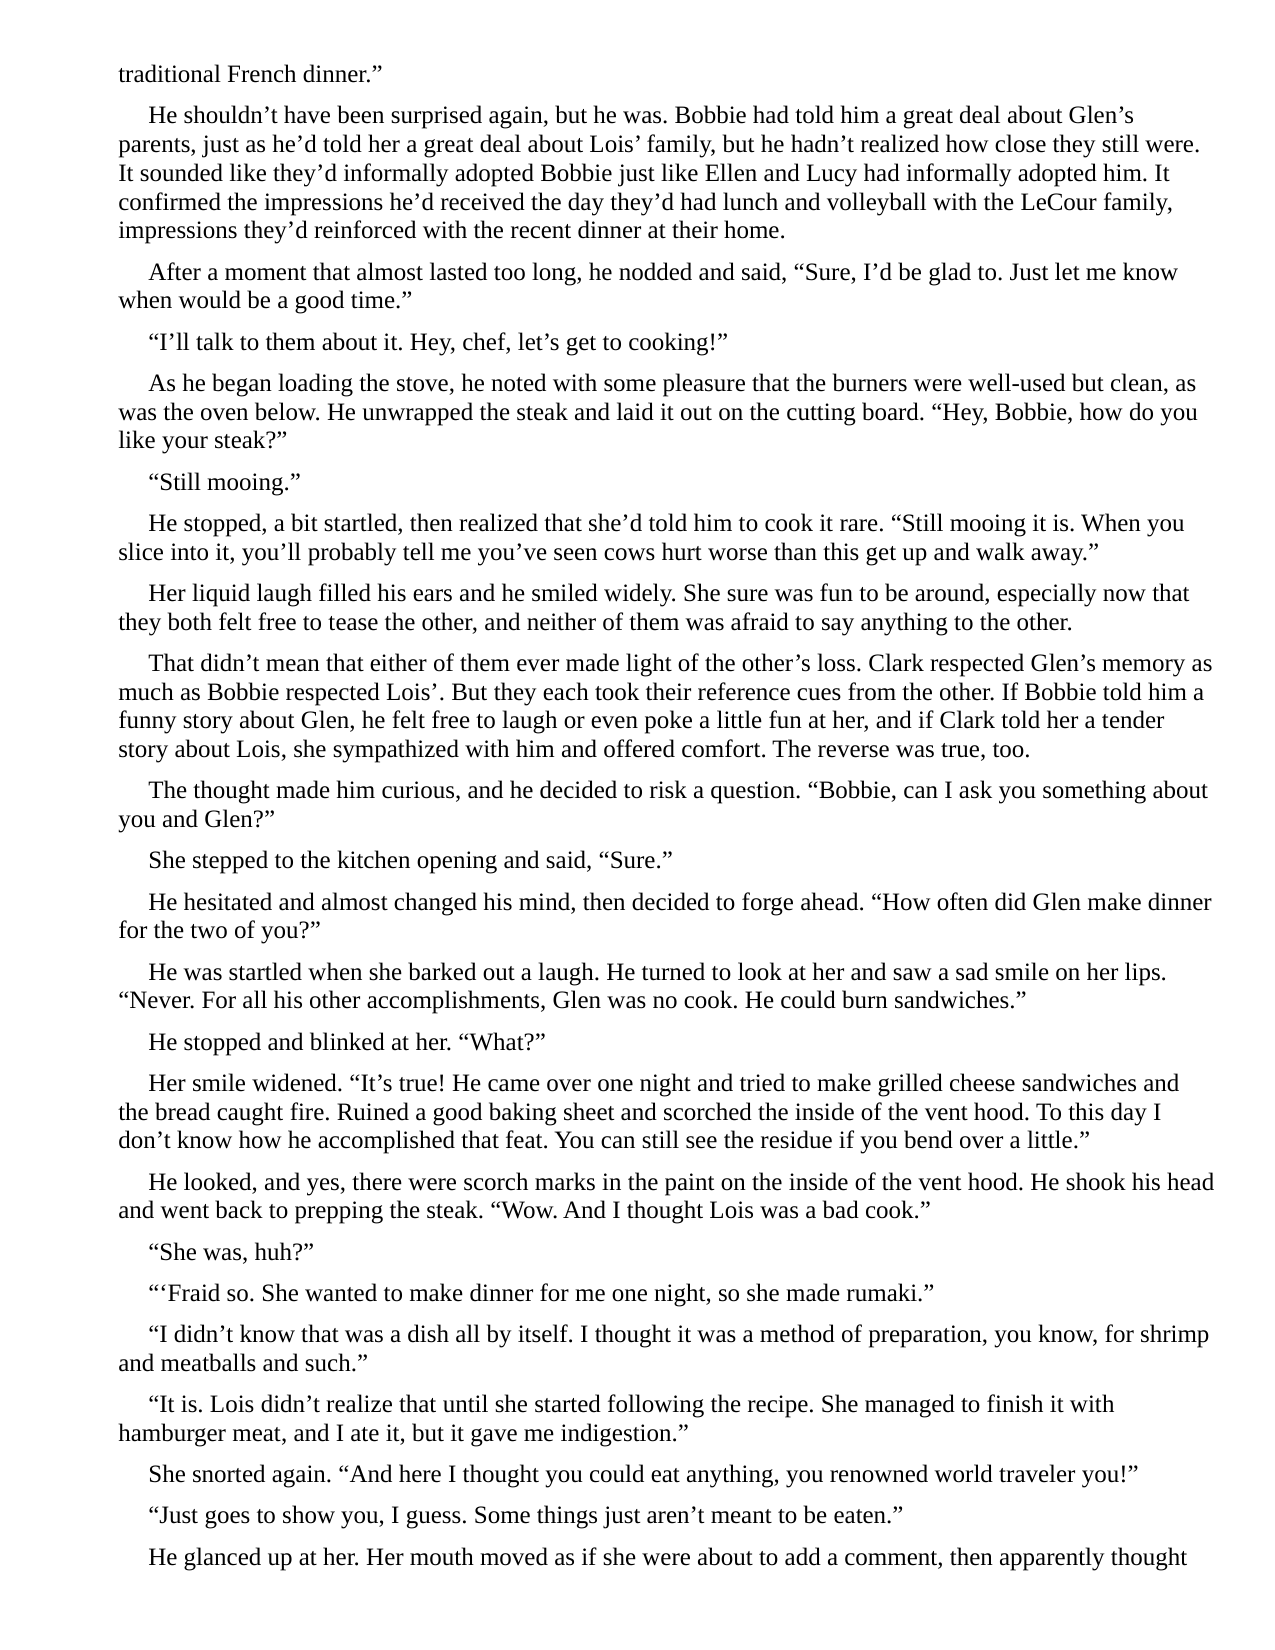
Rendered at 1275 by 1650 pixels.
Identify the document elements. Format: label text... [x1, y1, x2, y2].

text “She was, huh?” [118, 1237, 1216, 1265]
text He looked, and yes, there were scorch marks in the paint on the inside of the vent hood. He shook his head and went back to prepping the steak. “Wow. And I thought Lois was a bad cook.” [118, 1167, 1216, 1224]
text Her smile widened. “It’s true! He came over one night and tried to make grilled cheese sandwiches and the bread caught fire. Ruined a good baking sheet and scorched the inside of the vent hood. To this day I don’t know how he accomplished that feat. You can still see the residue if you bend over a little.” [118, 1068, 1216, 1154]
text Her liquid laugh filled his ears and he smiled widely. She sure was fun to be around, especially now that they both felt free to tease the other, and neither of them was afraid to say anything to the other. [118, 578, 1216, 635]
text He shouldn’t have been surprised again, but he was. Bobbie had told him a great deal about Glen’s parents, just as he’d told her a great deal about Lois’ family, but he hadn’t realized how close they still were. It sounded like they’d informally adopted Bobbie just like Ellen and Lucy had informally adopted him. It confirmed the impressions he’d received the day they’d had lunch and volleyball with the LeCour family, impressions they’d reinforced with the recent dinner at their home. [118, 100, 1216, 244]
text “It is. Lois didn’t realize that until she started following the recipe. She managed to finish it with hamburger meat, and I ate it, but it gave me indigestion.” [118, 1389, 1216, 1447]
text traditional French dinner.” [118, 59, 1216, 88]
text That didn’t mean that either of them ever made light of the other’s loss. Clark respected Glen’s memory as much as Bobbie respected Lois’. But they each took their reference cues from the other. If Bobbie told him a funny story about Glen, he felt free to laugh or even poke a little fun at her, and if Clark told her a tender story about Lois, she sympathized with him and offered comfort. The reverse was true, too. [118, 648, 1216, 763]
text He stopped, a bit startled, then realized that she’d told him to cook it rare. “Still mooing it is. When you slice into it, you’ll probably tell me you’ve seen cows hurt worse than this get up and walk away.” [118, 508, 1216, 565]
text “I’ll talk to them about it. Hey, chef, let’s get to cooking!” [118, 327, 1216, 355]
text He hesitated and almost changed his mind, then decided to forge ahead. “How often did Glen make dinner for the two of you?” [118, 887, 1216, 944]
text He stopped and blinked at her. “What?” [118, 1027, 1216, 1055]
text “Still mooing.” [118, 467, 1216, 495]
text She stepped to the kitchen opening and said, “Sure.” [118, 845, 1216, 874]
text She snorted again. “And here I thought you could eat anything, you renowned world traveler you!” [118, 1459, 1216, 1488]
text After a moment that almost lasted too long, he nodded and said, “Sure, I’d be glad to. Just let me know when would be a good time.” [118, 257, 1216, 314]
text The thought made him curious, and he decided to risk a question. “Bobbie, can I ask you something about you and Glen?” [118, 775, 1216, 833]
text He glanced up at her. Her mouth moved as if she were about to add a comment, then apparently thought [118, 1542, 1216, 1570]
text “I didn’t know that was a dish all by itself. I thought it was a method of preparation, you know, for shrimp and meatballs and such.” [118, 1319, 1216, 1377]
text “Just goes to show you, I guess. Some things just aren’t meant to be eaten.” [118, 1500, 1216, 1529]
text He was startled when she barked out a laugh. He turned to look at her and saw a sad smile on her lips. “Never. For all his other accomplishments, Glen was no cook. He could burn sandwiches.” [118, 957, 1216, 1014]
text “‘Fraid so. She wanted to make dinner for me one night, so she made rumaki.” [118, 1278, 1216, 1307]
text As he began loading the stove, he noted with some pleasure that the burners were well-used but clean, as was the oven below. He unwrapped the steak and laid it out on the cutting board. “Hey, Bobbie, how do you like your steak?” [118, 368, 1216, 454]
